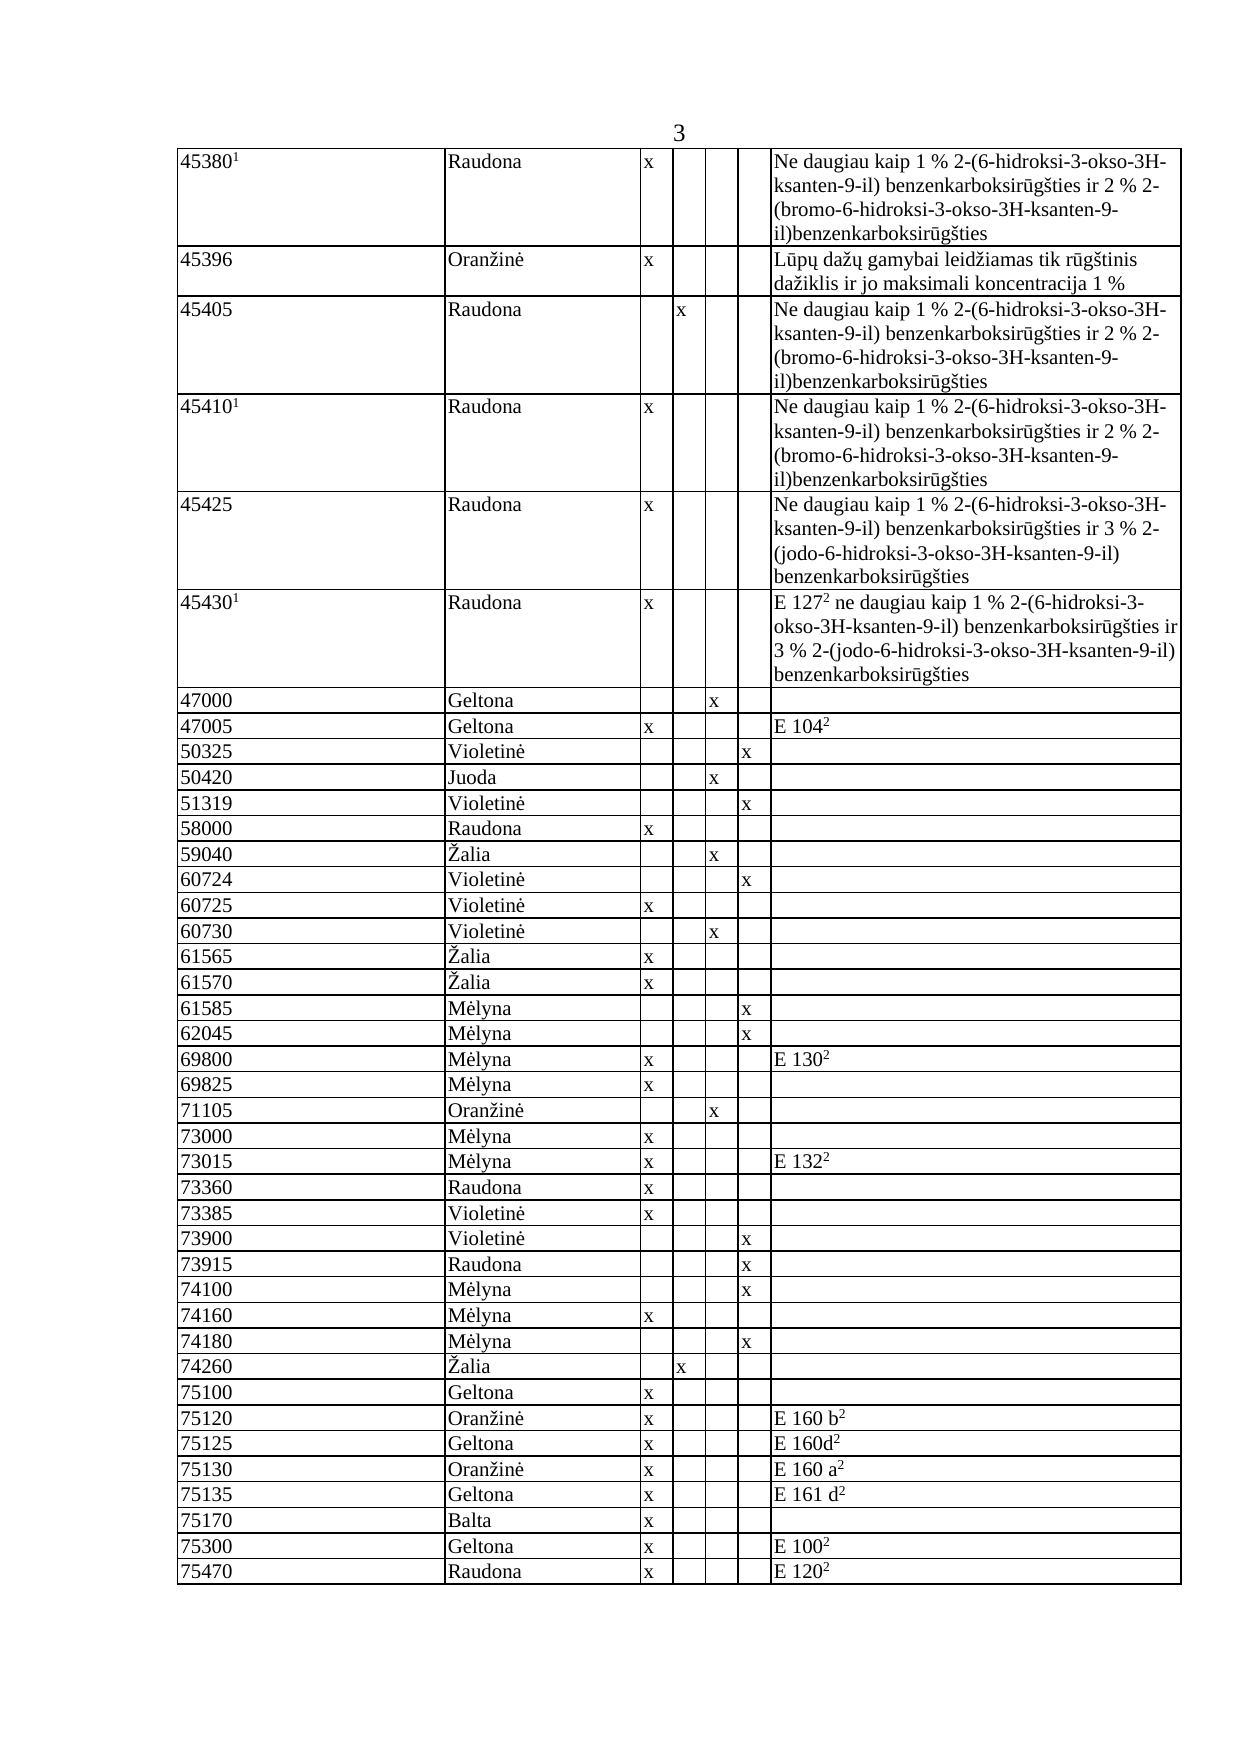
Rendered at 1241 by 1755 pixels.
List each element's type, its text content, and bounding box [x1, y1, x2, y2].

table_cell Raudona [446, 297, 640, 393]
table_cell Mėlyna [446, 1277, 640, 1301]
table_cell [674, 816, 705, 840]
table_cell Raudona [446, 590, 640, 686]
table_cell [674, 1021, 705, 1045]
table_cell [674, 1329, 705, 1353]
table_cell Mėlyna [446, 1329, 640, 1353]
table_cell Mėlyna [446, 1124, 640, 1148]
table_cell [706, 867, 737, 891]
table_cell [674, 1175, 705, 1199]
table_cell [772, 1226, 1180, 1250]
table_cell 47000 [178, 688, 444, 712]
table_cell E 1322 [772, 1149, 1180, 1173]
table_cell Lūpų dažų gamybai leidžiamas tik rūgštinis dažiklis ir jo maksimali koncentracija 1 % [772, 247, 1180, 295]
table_cell Raudona [446, 149, 640, 245]
table_cell Raudona [446, 395, 640, 491]
table_cell [706, 1201, 737, 1224]
table_cell 47005 [178, 714, 444, 738]
table_cell [674, 1534, 705, 1558]
table_cell [706, 1252, 737, 1276]
table_cell [739, 1559, 770, 1583]
table_cell x [739, 1226, 770, 1250]
table_cell 454301 [178, 590, 444, 686]
table_cell [674, 1380, 705, 1404]
table_cell [641, 297, 672, 393]
table_cell Balta [446, 1508, 640, 1532]
table_cell x [641, 1149, 672, 1173]
table_cell 61585 [178, 996, 444, 1019]
table_cell [674, 1559, 705, 1583]
table_cell Mėlyna [446, 1047, 640, 1071]
table_cell [641, 765, 672, 789]
table_cell [674, 867, 705, 891]
table_cell Raudona [446, 1252, 640, 1276]
table_cell [641, 791, 672, 814]
table_cell [739, 688, 770, 712]
table_cell [739, 1201, 770, 1224]
table_cell E 1202 [772, 1559, 1180, 1583]
table_cell 61570 [178, 970, 444, 994]
table_cell Geltona [446, 1534, 640, 1558]
table_cell [706, 1277, 737, 1301]
table_cell [706, 714, 737, 738]
table_cell Ne daugiau kaip 1 % 2-(6-hidroksi-3-okso-3H-ksanten-9-il) benzenkarboksirūgšties ir 2 % 2-(bromo-6-hidroksi-3-okso-3H-ksanten-9-il)benzenkarboksirūgšties [772, 149, 1180, 245]
table_cell [739, 395, 770, 491]
table_cell [641, 919, 672, 943]
table_cell [739, 1380, 770, 1404]
table_cell [674, 395, 705, 491]
table_cell [674, 1098, 705, 1122]
table_cell [739, 1482, 770, 1506]
table_cell Violetinė [446, 867, 640, 891]
table_cell x [641, 944, 672, 968]
table_cell [706, 1482, 737, 1506]
table_cell [674, 247, 705, 295]
table_cell [674, 1303, 705, 1327]
table_cell x [739, 739, 770, 763]
table_cell [674, 688, 705, 712]
table_cell [674, 1252, 705, 1276]
table_cell 74100 [178, 1277, 444, 1301]
table_cell 69800 [178, 1047, 444, 1071]
table_cell [706, 996, 737, 1019]
table_cell [739, 765, 770, 789]
table_cell [772, 893, 1180, 917]
table_cell Mėlyna [446, 1149, 640, 1173]
table_cell Žalia [446, 842, 640, 866]
table_cell x [641, 247, 672, 295]
table_cell [706, 1072, 737, 1096]
table_cell [772, 996, 1180, 1019]
table_cell [772, 1303, 1180, 1327]
table_cell [641, 1226, 672, 1250]
table_cell Ne daugiau kaip 1 % 2-(6-hidroksi-3-okso-3H-ksanten-9-il) benzenkarboksirūgšties ir 2 % 2-(bromo-6-hidroksi-3-okso-3H-ksanten-9-il)benzenkarboksirūgšties [772, 297, 1180, 393]
table_cell Oranžinė [446, 247, 640, 295]
table_cell x [739, 1329, 770, 1353]
table_cell x [641, 1380, 672, 1404]
table_cell x [641, 1072, 672, 1096]
table_cell [772, 1098, 1180, 1122]
table_cell Žalia [446, 970, 640, 994]
table_cell [706, 1047, 737, 1071]
table_cell [772, 1277, 1180, 1301]
table_cell E 160 a2 [772, 1457, 1180, 1481]
table_cell x [739, 867, 770, 891]
table_cell 454101 [178, 395, 444, 491]
table_cell x [641, 1201, 672, 1224]
table_cell Violetinė [446, 1226, 640, 1250]
table_cell x [706, 919, 737, 943]
table_cell [641, 688, 672, 712]
table_cell [674, 1047, 705, 1071]
table_cell [674, 149, 705, 245]
table_cell 60725 [178, 893, 444, 917]
table_cell 60730 [178, 919, 444, 943]
table_cell [772, 1329, 1180, 1353]
table_cell [739, 590, 770, 686]
table_cell [706, 816, 737, 840]
table_cell [706, 1226, 737, 1250]
table_cell [706, 1380, 737, 1404]
table_cell [706, 1559, 737, 1583]
table_cell x [706, 688, 737, 712]
table_cell [641, 1354, 672, 1378]
table_cell [706, 1175, 737, 1199]
table_cell [706, 590, 737, 686]
table_cell [674, 1277, 705, 1301]
table_cell Mėlyna [446, 1021, 640, 1045]
table_cell Violetinė [446, 791, 640, 814]
table_cell [706, 1124, 737, 1148]
table_cell 45396 [178, 247, 444, 295]
table_cell 73360 [178, 1175, 444, 1199]
table_cell x [641, 970, 672, 994]
table_cell 75100 [178, 1380, 444, 1404]
table_cell [772, 944, 1180, 968]
table_cell 75130 [178, 1457, 444, 1481]
table_cell x [674, 1354, 705, 1378]
table_cell [772, 1072, 1180, 1096]
table_cell [739, 944, 770, 968]
table_cell Oranžinė [446, 1457, 640, 1481]
table_cell [772, 1201, 1180, 1224]
table_cell [706, 1354, 737, 1378]
table_cell x [641, 714, 672, 738]
table_cell [674, 1149, 705, 1173]
table_cell [674, 1457, 705, 1481]
table_cell [641, 1329, 672, 1353]
table_cell [706, 1303, 737, 1327]
table_cell x [641, 816, 672, 840]
table_cell [739, 1047, 770, 1071]
table_cell Oranžinė [446, 1406, 640, 1429]
table_cell E 160 b2 [772, 1406, 1180, 1429]
table_cell Geltona [446, 1380, 640, 1404]
table_cell 50325 [178, 739, 444, 763]
table_cell [706, 395, 737, 491]
table_cell [674, 1406, 705, 1429]
table_cell 69825 [178, 1072, 444, 1096]
table_cell x [706, 1098, 737, 1122]
table_cell x [706, 842, 737, 866]
table_cell x [641, 893, 672, 917]
table_cell Violetinė [446, 919, 640, 943]
table_cell 60724 [178, 867, 444, 891]
table_cell [739, 1406, 770, 1429]
table_cell 74180 [178, 1329, 444, 1353]
table_cell [706, 1149, 737, 1173]
table_cell 73915 [178, 1252, 444, 1276]
table_cell [739, 1098, 770, 1122]
table_cell [739, 893, 770, 917]
table_cell Mėlyna [446, 1072, 640, 1096]
table_cell 50420 [178, 765, 444, 789]
table_cell [772, 970, 1180, 994]
table_cell [674, 1508, 705, 1532]
table_cell [674, 1072, 705, 1096]
table_cell [674, 1482, 705, 1506]
table_cell E 160d2 [772, 1431, 1180, 1455]
table_cell x [739, 1252, 770, 1276]
table_cell x [641, 1559, 672, 1583]
table_cell x [641, 395, 672, 491]
table_cell [739, 1175, 770, 1199]
table_cell [706, 791, 737, 814]
table_cell E 161 d2 [772, 1482, 1180, 1506]
table_cell [739, 149, 770, 245]
table_cell Violetinė [446, 739, 640, 763]
table_cell Ne daugiau kaip 1 % 2-(6-hidroksi-3-okso-3H-ksanten-9-il) benzenkarboksirūgšties ir 3 % 2-(jodo-6-hidroksi-3-okso-3H-ksanten-9-il) benzenkarboksirūgšties [772, 492, 1180, 588]
table_cell [706, 1534, 737, 1558]
table_cell [772, 1021, 1180, 1045]
table_cell [772, 816, 1180, 840]
table_cell [674, 842, 705, 866]
table_cell [739, 492, 770, 588]
table_cell [739, 714, 770, 738]
table_cell [674, 996, 705, 1019]
table_cell [706, 1021, 737, 1045]
table_cell [739, 1457, 770, 1481]
table_cell [641, 867, 672, 891]
table_cell [706, 893, 737, 917]
table_cell [772, 1252, 1180, 1276]
table_cell [739, 297, 770, 393]
table_cell [772, 1124, 1180, 1148]
table_cell [674, 492, 705, 588]
table_cell [706, 1406, 737, 1429]
table_cell Geltona [446, 1431, 640, 1455]
table_cell [772, 867, 1180, 891]
table_cell x [641, 1508, 672, 1532]
table_cell 71105 [178, 1098, 444, 1122]
table_cell Violetinė [446, 1201, 640, 1224]
table_cell 45405 [178, 297, 444, 393]
table_cell [772, 1354, 1180, 1378]
table_cell [674, 765, 705, 789]
table_cell [641, 842, 672, 866]
table_cell 73900 [178, 1226, 444, 1250]
table_cell x [641, 492, 672, 588]
table_cell [706, 492, 737, 588]
table_cell [772, 842, 1180, 866]
table_cell 73015 [178, 1149, 444, 1173]
table_cell x [706, 765, 737, 789]
table_cell x [739, 1277, 770, 1301]
table_cell x [739, 996, 770, 1019]
table_cell [739, 1124, 770, 1148]
table_cell Violetinė [446, 893, 640, 917]
table_cell 61565 [178, 944, 444, 968]
table_cell 453801 [178, 149, 444, 245]
table_cell [772, 765, 1180, 789]
table_cell 58000 [178, 816, 444, 840]
table_cell [706, 1508, 737, 1532]
table_cell Geltona [446, 714, 640, 738]
table_cell x [641, 1431, 672, 1455]
table_cell 45425 [178, 492, 444, 588]
table_cell [739, 970, 770, 994]
table_cell [739, 842, 770, 866]
table_cell 74260 [178, 1354, 444, 1378]
table_cell [739, 1508, 770, 1532]
table_cell Ne daugiau kaip 1 % 2-(6-hidroksi-3-okso-3H-ksanten-9-il) benzenkarboksirūgšties ir 2 % 2-(bromo-6-hidroksi-3-okso-3H-ksanten-9-il)benzenkarboksirūgšties [772, 395, 1180, 491]
table_cell x [739, 1021, 770, 1045]
table_cell [706, 297, 737, 393]
table_cell E 1042 [772, 714, 1180, 738]
table_cell E 1272 ne daugiau kaip 1 % 2-(6-hidroksi-3-okso-3H-ksanten-9-il) benzenkarboksirūgšties ir 3 % 2-(jodo-6-hidroksi-3-okso-3H-ksanten-9-il) benzenkarboksirūgšties [772, 590, 1180, 686]
table_cell [674, 1226, 705, 1250]
table_cell E 1002 [772, 1534, 1180, 1558]
table_cell [674, 919, 705, 943]
table_cell 74160 [178, 1303, 444, 1327]
table_cell 75170 [178, 1508, 444, 1532]
table_cell x [641, 1457, 672, 1481]
table_cell [739, 816, 770, 840]
table_cell 75120 [178, 1406, 444, 1429]
table_cell Mėlyna [446, 996, 640, 1019]
table_cell x [641, 1534, 672, 1558]
table_cell Žalia [446, 944, 640, 968]
table_cell [674, 893, 705, 917]
table_cell [641, 739, 672, 763]
table_cell [674, 1124, 705, 1148]
table_cell Juoda [446, 765, 640, 789]
table_cell [674, 970, 705, 994]
table_cell [674, 714, 705, 738]
table_cell E 1302 [772, 1047, 1180, 1071]
table_cell 62045 [178, 1021, 444, 1045]
table_cell Raudona [446, 1559, 640, 1583]
table_cell 75470 [178, 1559, 444, 1583]
table_cell [706, 247, 737, 295]
table_cell [674, 791, 705, 814]
table_cell [641, 1252, 672, 1276]
table_cell [772, 919, 1180, 943]
table_cell [641, 996, 672, 1019]
table_cell Geltona [446, 1482, 640, 1506]
table_cell 59040 [178, 842, 444, 866]
table_cell [706, 1457, 737, 1481]
table_cell x [641, 1482, 672, 1506]
table_cell [706, 1431, 737, 1455]
table_cell [739, 247, 770, 295]
table_cell 75300 [178, 1534, 444, 1558]
table_cell [641, 1021, 672, 1045]
table_cell 75125 [178, 1431, 444, 1455]
table_cell [674, 944, 705, 968]
table_cell 73385 [178, 1201, 444, 1224]
table_cell [641, 1277, 672, 1301]
table_cell Žalia [446, 1354, 640, 1378]
table_cell x [641, 1175, 672, 1199]
table_cell 75135 [178, 1482, 444, 1506]
table_cell 73000 [178, 1124, 444, 1148]
table_cell Mėlyna [446, 1303, 640, 1327]
table_cell Oranžinė [446, 1098, 640, 1122]
table_cell x [641, 149, 672, 245]
table_cell [739, 1354, 770, 1378]
table_cell x [641, 1303, 672, 1327]
table_cell [739, 1431, 770, 1455]
table_cell [706, 739, 737, 763]
table_cell [739, 919, 770, 943]
table_cell x [641, 1406, 672, 1429]
table_cell Geltona [446, 688, 640, 712]
table_cell 51319 [178, 791, 444, 814]
table_cell x [674, 297, 705, 393]
table_cell [739, 1534, 770, 1558]
table_cell [772, 1508, 1180, 1532]
table_cell [739, 1303, 770, 1327]
table_cell x [641, 1124, 672, 1148]
table_cell [739, 1072, 770, 1096]
table_cell x [641, 590, 672, 686]
table_cell [706, 149, 737, 245]
table_cell Raudona [446, 492, 640, 588]
table_cell Raudona [446, 1175, 640, 1199]
table_cell x [641, 1047, 672, 1071]
table_cell [674, 590, 705, 686]
table_cell [674, 1431, 705, 1455]
table_cell [674, 739, 705, 763]
table_cell [772, 791, 1180, 814]
table_cell x [739, 791, 770, 814]
table_cell [739, 1149, 770, 1173]
table_cell [772, 688, 1180, 712]
table_cell Raudona [446, 816, 640, 840]
table_cell [674, 1201, 705, 1224]
table_cell [772, 1175, 1180, 1199]
table_cell [706, 970, 737, 994]
table_cell [772, 1380, 1180, 1404]
table_cell [772, 739, 1180, 763]
table_cell [706, 1329, 737, 1353]
table_cell [641, 1098, 672, 1122]
table_cell [706, 944, 737, 968]
